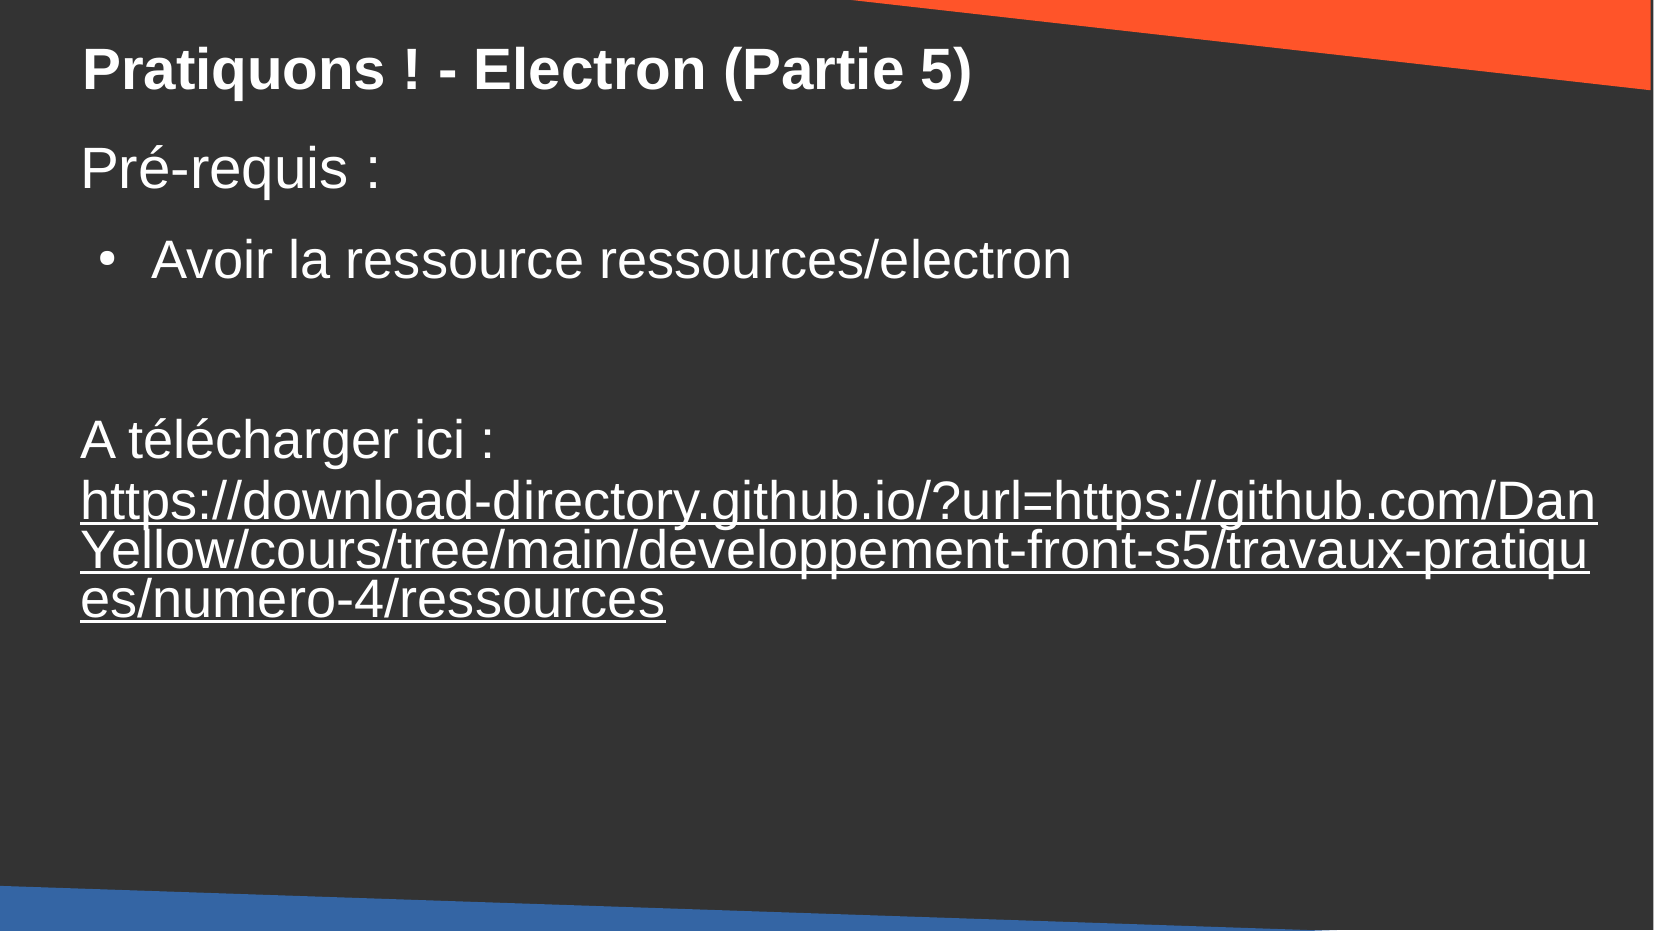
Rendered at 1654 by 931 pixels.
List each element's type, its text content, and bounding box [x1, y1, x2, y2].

title Pratiquons ! - Electron (Partie 5) [82, 37, 1571, 114]
list Pré-requis : Avoir la ressource ressources/electron A télécharger ici : https://download-directory.github.io/?url=https://github.com/DanYellow/cours/tree/main/developpement-front-s5/travaux-pratiques/numero-4/ressources [80, 135, 1620, 721]
text_box [0, 885, 1337, 931]
text_box [851, 0, 1651, 91]
